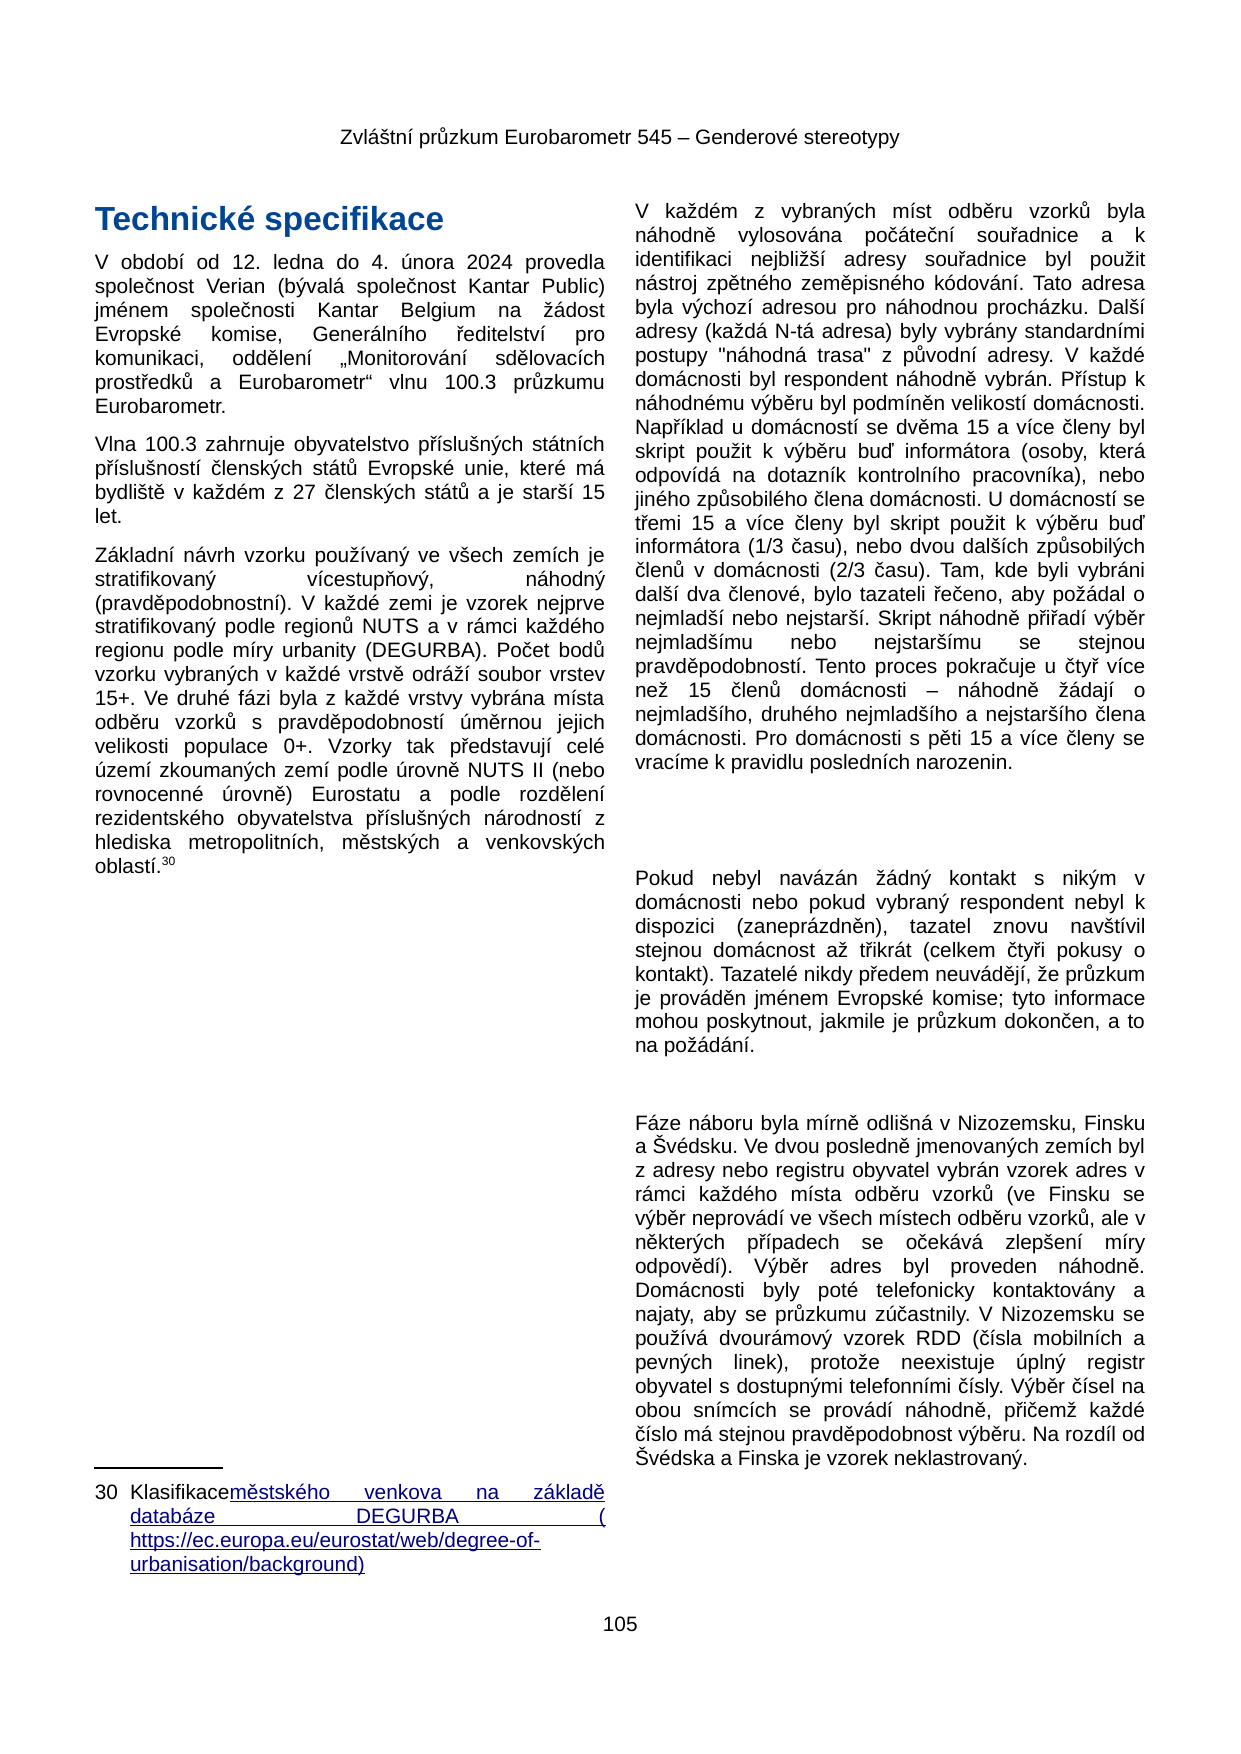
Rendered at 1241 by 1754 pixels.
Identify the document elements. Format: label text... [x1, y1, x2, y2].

text V každém z vybraných míst odběru vzorků byla náhodně vylosována počáteční souřadnice a k identifikaci nejbližší adresy souřadnice byl použit nástroj zpětného zeměpisného kódování. Tato adresa byla výchozí adresou pro náhodnou procházku. Další adresy (každá N-tá adresa) byly vybrány standardními postupy "náhodná trasa" z původní adresy. V každé domácnosti byl respondent náhodně vybrán. Přístup k náhodnému výběru byl podmíněn velikostí domácnosti. Například u domácností se dvěma 15 a více členy byl skript použit k výběru buď informátora (osoby, která odpovídá na dotazník kontrolního pracovníka), nebo jiného způsobilého člena domácnosti. U domácností se třemi 15 a více členy byl skript použit k výběru buď informátora (1/3 času), nebo dvou dalších způsobilých členů v domácnosti (2/3 času). Tam, kde byli vybráni další dva členové, bylo tazateli řečeno, aby požádal o nejmladší nebo nejstarší. Skript náhodně přiřadí výběr nejmladšímu nebo nejstaršímu se stejnou pravděpodobností. Tento proces pokračuje u čtyř více než 15 členů domácnosti – náhodně žádají o nejmladšího, druhého nejmladšího a nejstaršího člena domácnosti. Pro domácnosti s pěti 15 a více členy se vracíme k pravidlu posledních narozenin. [635, 199, 1146, 774]
text Vlna 100.3 zahrnuje obyvatelstvo příslušných státních příslušností členských států Evropské unie, které má bydliště v každém z 27 členských států a je starší 15 let. [94, 432, 605, 528]
text V období od 12. ledna do 4. února 2024 provedla společnost Verian (bývalá společnost Kantar Public) jménem společnosti Kantar Belgium na žádost Evropské komise, Generálního ředitelství pro komunikaci, oddělení „Monitorování sdělovacích prostředků a Eurobarometr“ vlnu 100.3 průzkumu Eurobarometr. [94, 250, 605, 417]
text Pokud nebyl navázán žádný kontakt s nikým v domácnosti nebo pokud vybraný respondent nebyl k dispozici (zaneprázdněn), tazatel znovu navštívil stejnou domácnost až třikrát (celkem čtyři pokusy o kontakt). Tazatelé nikdy předem neuvádějí, že průzkum je prováděn jménem Evropské komise; tyto informace mohou poskytnout, jakmile je průzkum dokončen, a to na požádání. [635, 866, 1146, 1057]
text Fáze náboru byla mírně odlišná v Nizozemsku, Finsku a Švédsku. Ve dvou posledně jmenovaných zemích byl z adresy nebo registru obyvatel vybrán vzorek adres v rámci každého místa odběru vzorků (ve Finsku se výběr neprovádí ve všech místech odběru vzorků, ale v některých případech se očekává zlepšení míry odpovědí). Výběr adres byl proveden náhodně. Domácnosti byly poté telefonicky kontaktovány a najaty, aby se průzkumu zúčastnily. V Nizozemsku se používá dvourámový vzorek RDD (čísla mobilních a pevných linek), protože neexistuje úplný registr obyvatel s dostupnými telefonními čísly. Výběr čísel na obou snímcích se provádí náhodně, přičemž každé číslo má stejnou pravděpodobnost výběru. Na rozdíl od Švédska a Finska je vzorek neklastrovaný. [635, 1110, 1146, 1470]
subtitle Technické specifikace [94, 199, 605, 237]
text Základní návrh vzorku používaný ve všech zemích je stratifikovaný vícestupňový, náhodný (pravděpodobnostní). V každé zemi je vzorek nejprve stratifikovaný podle regionů NUTS a v rámci každého regionu podle míry urbanity (DEGURBA). Počet bodů vzorku vybraných v každé vrstvě odráží soubor vrstev 15+. Ve druhé fázi byla z každé vrstvy vybrána místa odběru vzorků s pravděpodobností úměrnou jejich velikosti populace 0+. Vzorky tak představují celé území zkoumaných zemí podle úrovně NUTS II (nebo rovnocenné úrovně) Eurostatu a podle rozdělení rezidentského obyvatelstva příslušných národností z hlediska metropolitních, městských a venkovských oblastí. [94, 542, 605, 878]
text Klasifikaceměstského venkova na základě databáze DEGURBA ( https://ec.europa.eu/eurostat/web/degree-of-urbanisation/background) [94, 1480, 605, 1576]
